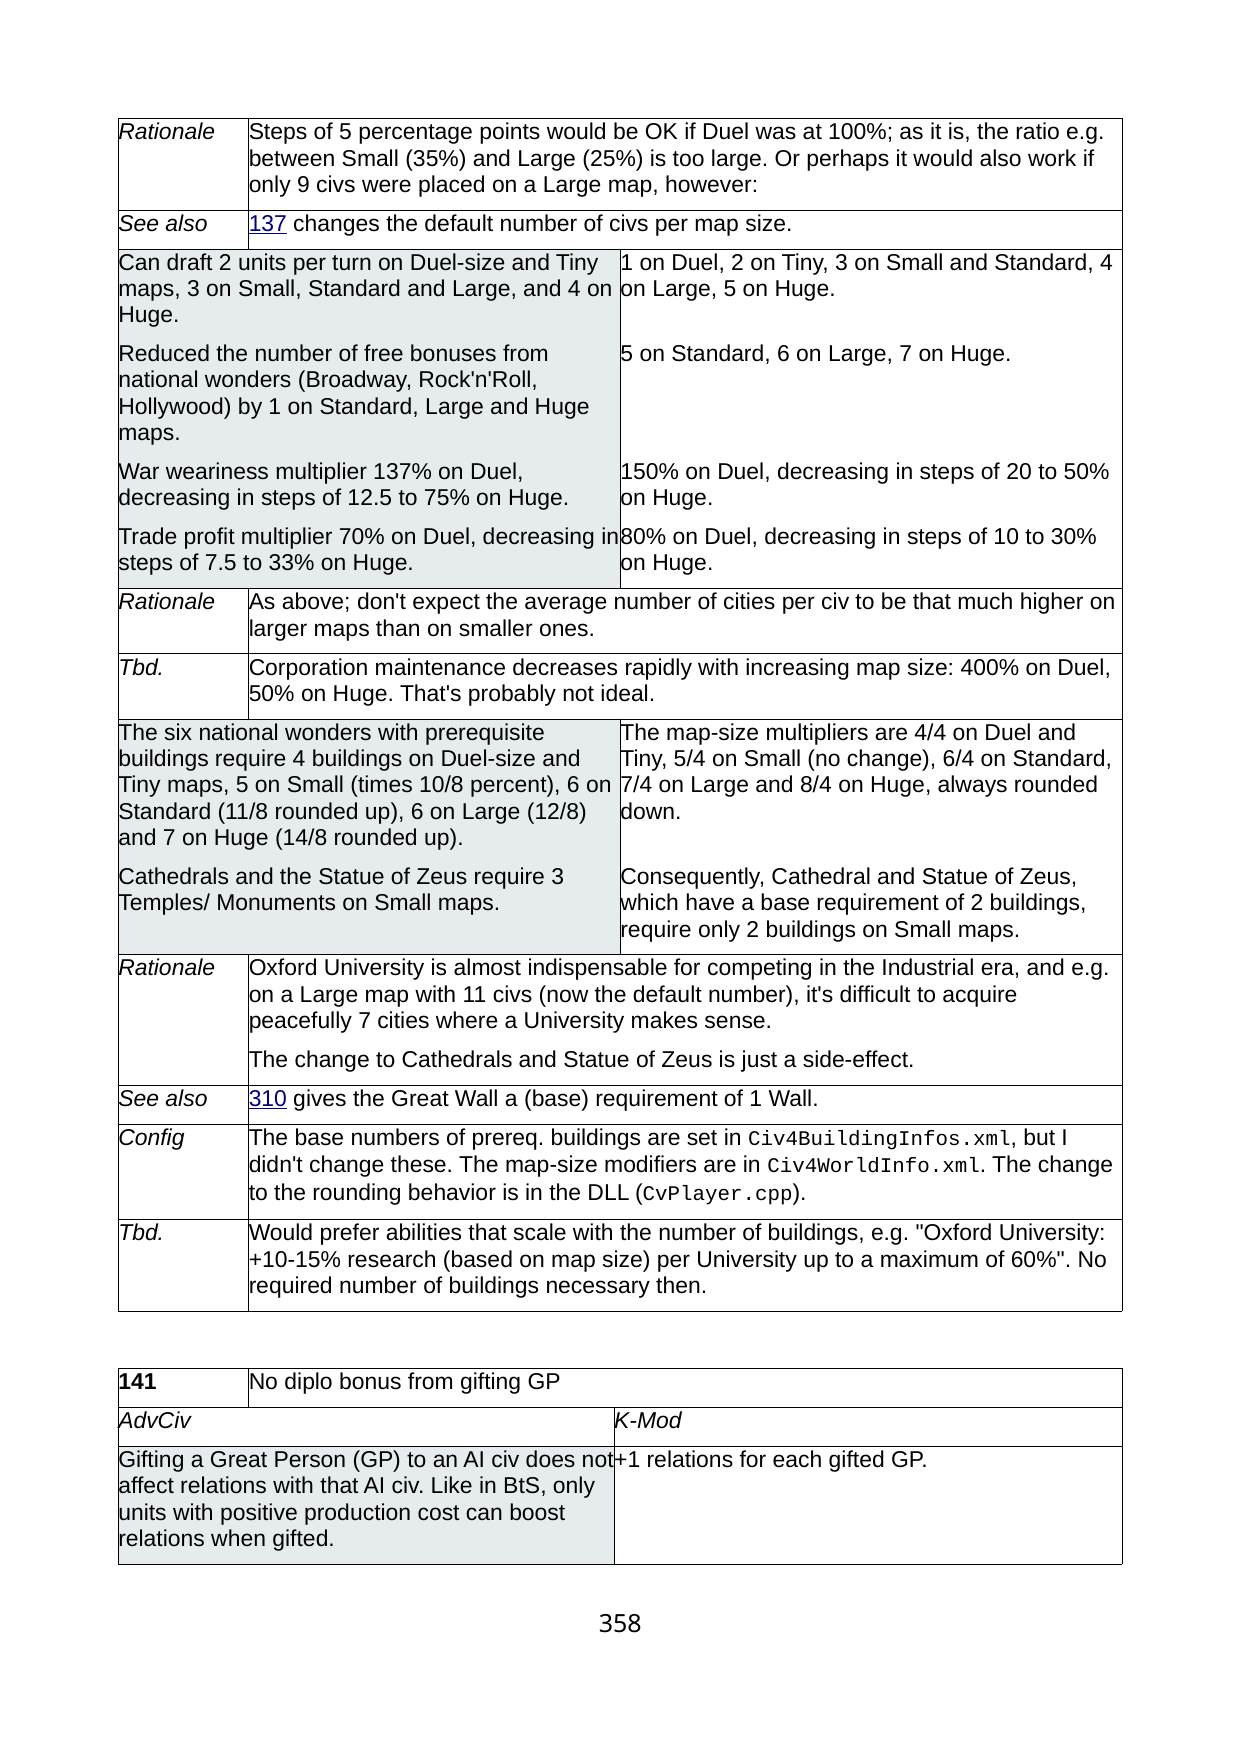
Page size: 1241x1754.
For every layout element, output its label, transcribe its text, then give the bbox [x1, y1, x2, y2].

table_cell Tbd. [119, 1220, 248, 1311]
table_cell Oxford University is almost indispensable for competing in the Industrial era, and e.g. on a Large map with 11 civs (now the default number), it's difficult to acquire peacefully 7 cities where a University makes sense. The change to Cathedrals and Statue of Zeus is just a side-effect. [249, 955, 1122, 1084]
table_cell Gifting a Great Person (GP) to an AI civ does not affect relations with that AI civ. Like in BtS, only units with positive production cost can boost relations when gifted. [119, 1447, 614, 1564]
table_header 141 [119, 1369, 248, 1407]
table_cell The six national wonders with prerequisite buildings require 4 buildings on Duel-size and Tiny maps, 5 on Small (times 10/8 percent), 6 on Standard (11/8 rounded up), 6 on Large (12/8) and 7 on Huge (14/8 rounded up). Cathedrals and the Statue of Zeus require 3 Temples/ Monuments on Small maps. [119, 720, 620, 954]
table_cell Tbd. [119, 654, 248, 718]
table_cell 137 changes the default number of civs per map size. [249, 211, 1122, 248]
table_cell Rationale [119, 119, 248, 210]
table_cell Config [119, 1125, 248, 1219]
table_cell K-Mod [615, 1408, 1122, 1446]
table_cell The map-size multipliers are 4/4 on Duel and Tiny, 5/4 on Small (no change), 6/4 on Standard, 7/4 on Large and 8/4 on Huge, always rounded down. Consequently, Cathedral and Statue of Zeus, which have a base requirement of 2 buildings, require only 2 buildings on Small maps. [621, 720, 1122, 954]
table_cell +1 relations for each gifted GP. [615, 1447, 1122, 1564]
table_cell Can draft 2 units per turn on Duel-size and Tiny maps, 3 on Small, Standard and Large, and 4 on Huge. Reduced the number of free bonuses from national wonders (Broadway, Rock'n'Roll, Hollywood) by 1 on Standard, Large and Huge maps. War weariness multiplier 137% on Duel, decreasing in steps of 12.5 to 75% on Huge. Trade profit multiplier 70% on Duel, decreasing in steps of 7.5 to 33% on Huge. [119, 250, 620, 588]
table_cell See also [119, 1086, 248, 1123]
table_cell AdvCiv [119, 1408, 614, 1446]
table_cell See also [119, 211, 248, 248]
table_cell Would prefer abilities that scale with the number of buildings, e.g. "Oxford University: +10-15% research (based on map size) per University up to a maximum of 60%". No required number of buildings necessary then. [249, 1220, 1122, 1311]
table_cell 1 on Duel, 2 on Tiny, 3 on Small and Standard, 4 on Large, 5 on Huge. 5 on Standard, 6 on Large, 7 on Huge. 150% on Duel, decreasing in steps of 20 to 50% on Huge. 80% on Duel, decreasing in steps of 10 to 30% on Huge. [621, 250, 1122, 588]
table_cell 310 gives the Great Wall a (base) requirement of 1 Wall. [249, 1086, 1122, 1123]
table_cell The base numbers of prereq. buildings are set in Civ4BuildingInfos.xml, but I didn't change these. The map-size modifiers are in Civ4WorldInfo.xml. The change to the rounding behavior is in the DLL (CvPlayer.cpp). [249, 1125, 1122, 1219]
table_cell Steps of 5 percentage points would be OK if Duel was at 100%; as it is, the ratio e.g. between Small (35%) and Large (25%) is too large. Or perhaps it would also work if only 9 civs were placed on a Large map, however: [249, 119, 1122, 210]
table_cell Rationale [119, 589, 248, 653]
table_header No diplo bonus from gifting GP [249, 1369, 1122, 1407]
table_cell Corporation maintenance decreases rapidly with increasing map size: 400% on Duel, 50% on Huge. That's probably not ideal. [249, 654, 1122, 718]
table_cell Rationale [119, 955, 248, 1084]
table_cell As above; don't expect the average number of cities per civ to be that much higher on larger maps than on smaller ones. [249, 589, 1122, 653]
